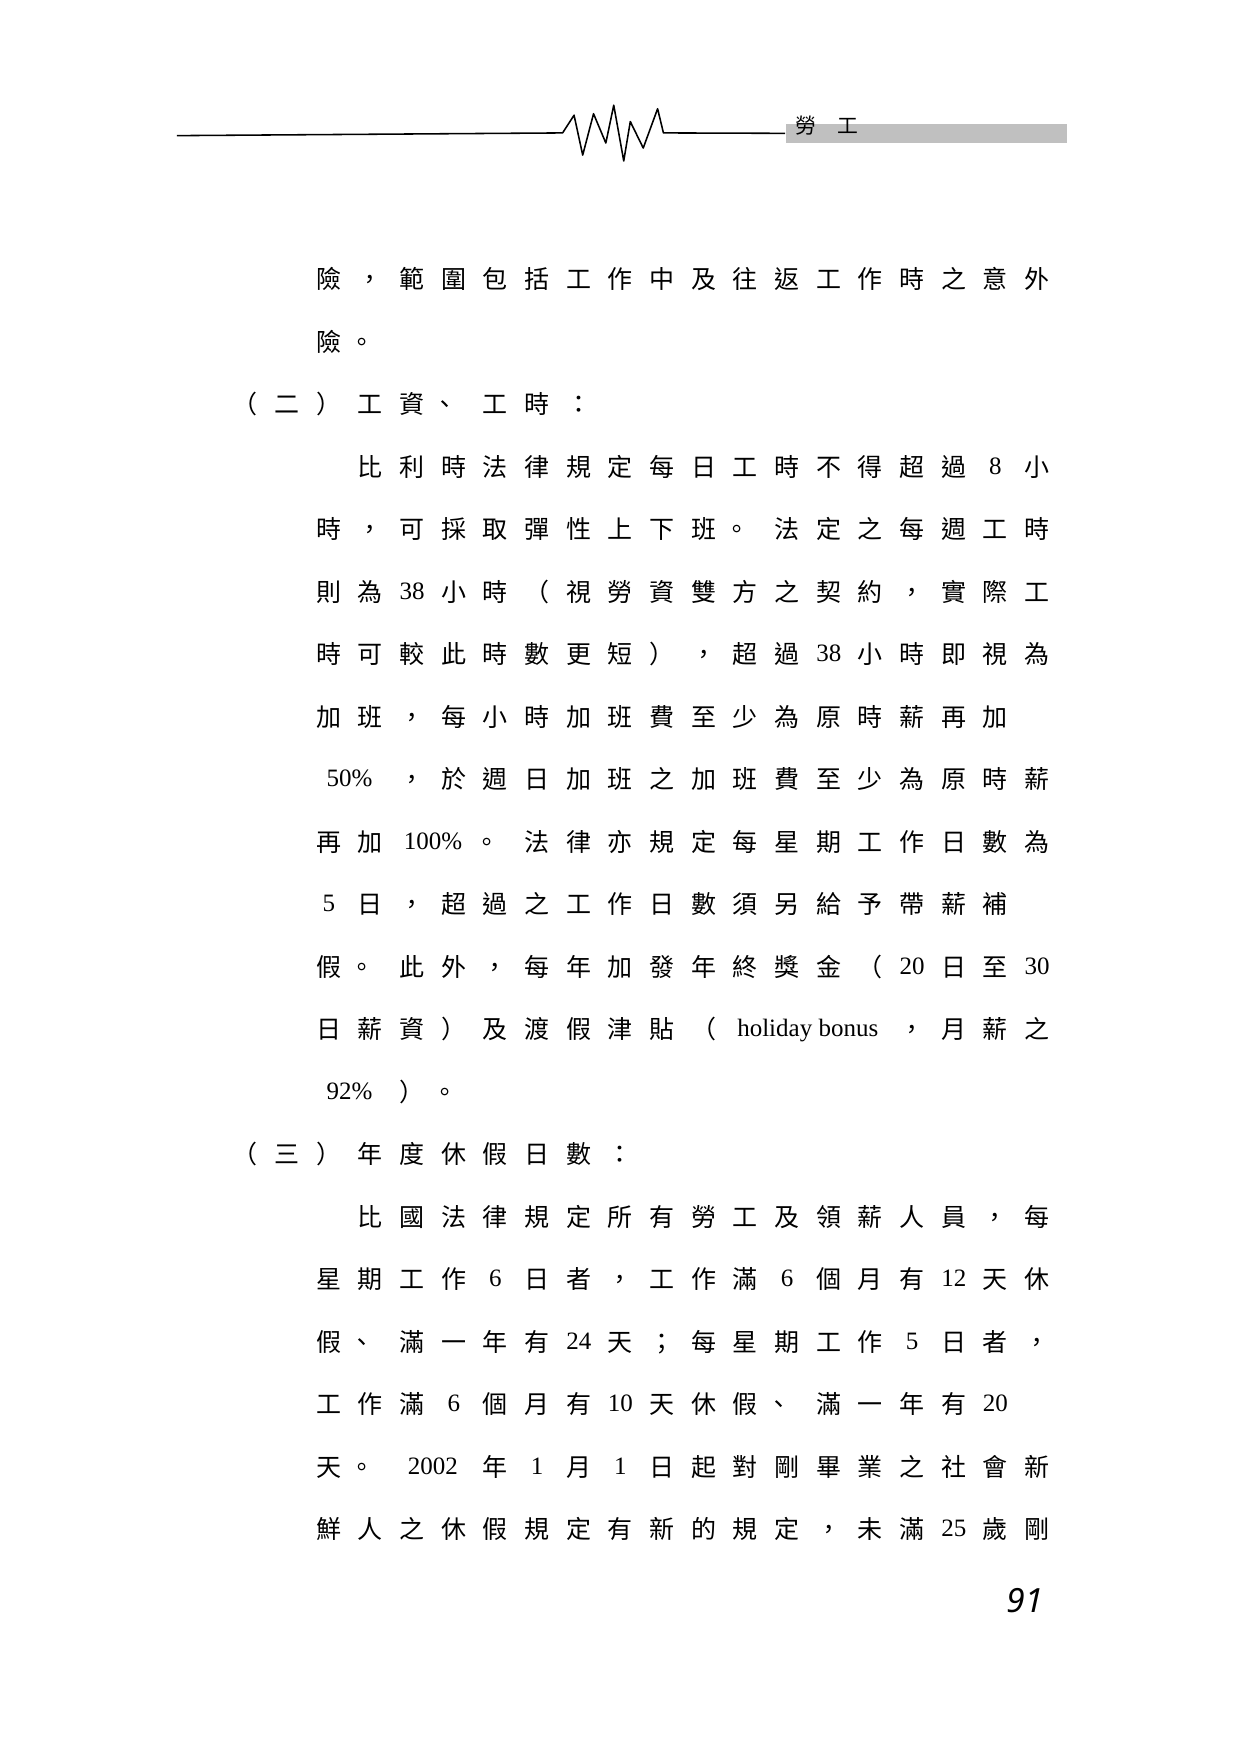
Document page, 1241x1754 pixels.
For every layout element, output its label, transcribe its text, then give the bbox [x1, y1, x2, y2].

text 比國法律規定所有勞工及領薪人員，每星期工作6日者，工作滿6個月有12天休假、滿一年有24天；每星期工作5日者，工作滿6個月有10天休假、滿一年有20天。2002年1月1日起對剛畢業之社會新鮮人之休假規定有新的規定，未滿25歲剛 [281, 1174, 1058, 1549]
text 比利時法律規定每日工時不得超過8小時，可採取彈性上下班。法定之每週工時則為38小時（視勞資雙方之契約，實際工時可較此時數更短），超過38小時即視為加班，每小時加班費至少為原時薪再加50%，於週日加班之加班費至少為原時薪再加100%。法律亦規定每星期工作日數為5日，超過之工作日數須另給予帶薪補假。此外，每年加發年終獎金（20日至30日薪資）及渡假津貼（holiday bonus，月薪之92%）。 [281, 424, 1058, 1111]
text （三）年度休假日數： [207, 1111, 1058, 1174]
text （二）工資、工時： [207, 361, 1058, 424]
text 險，範圍包括工作中及往返工作時之意外險。 [281, 236, 1058, 361]
